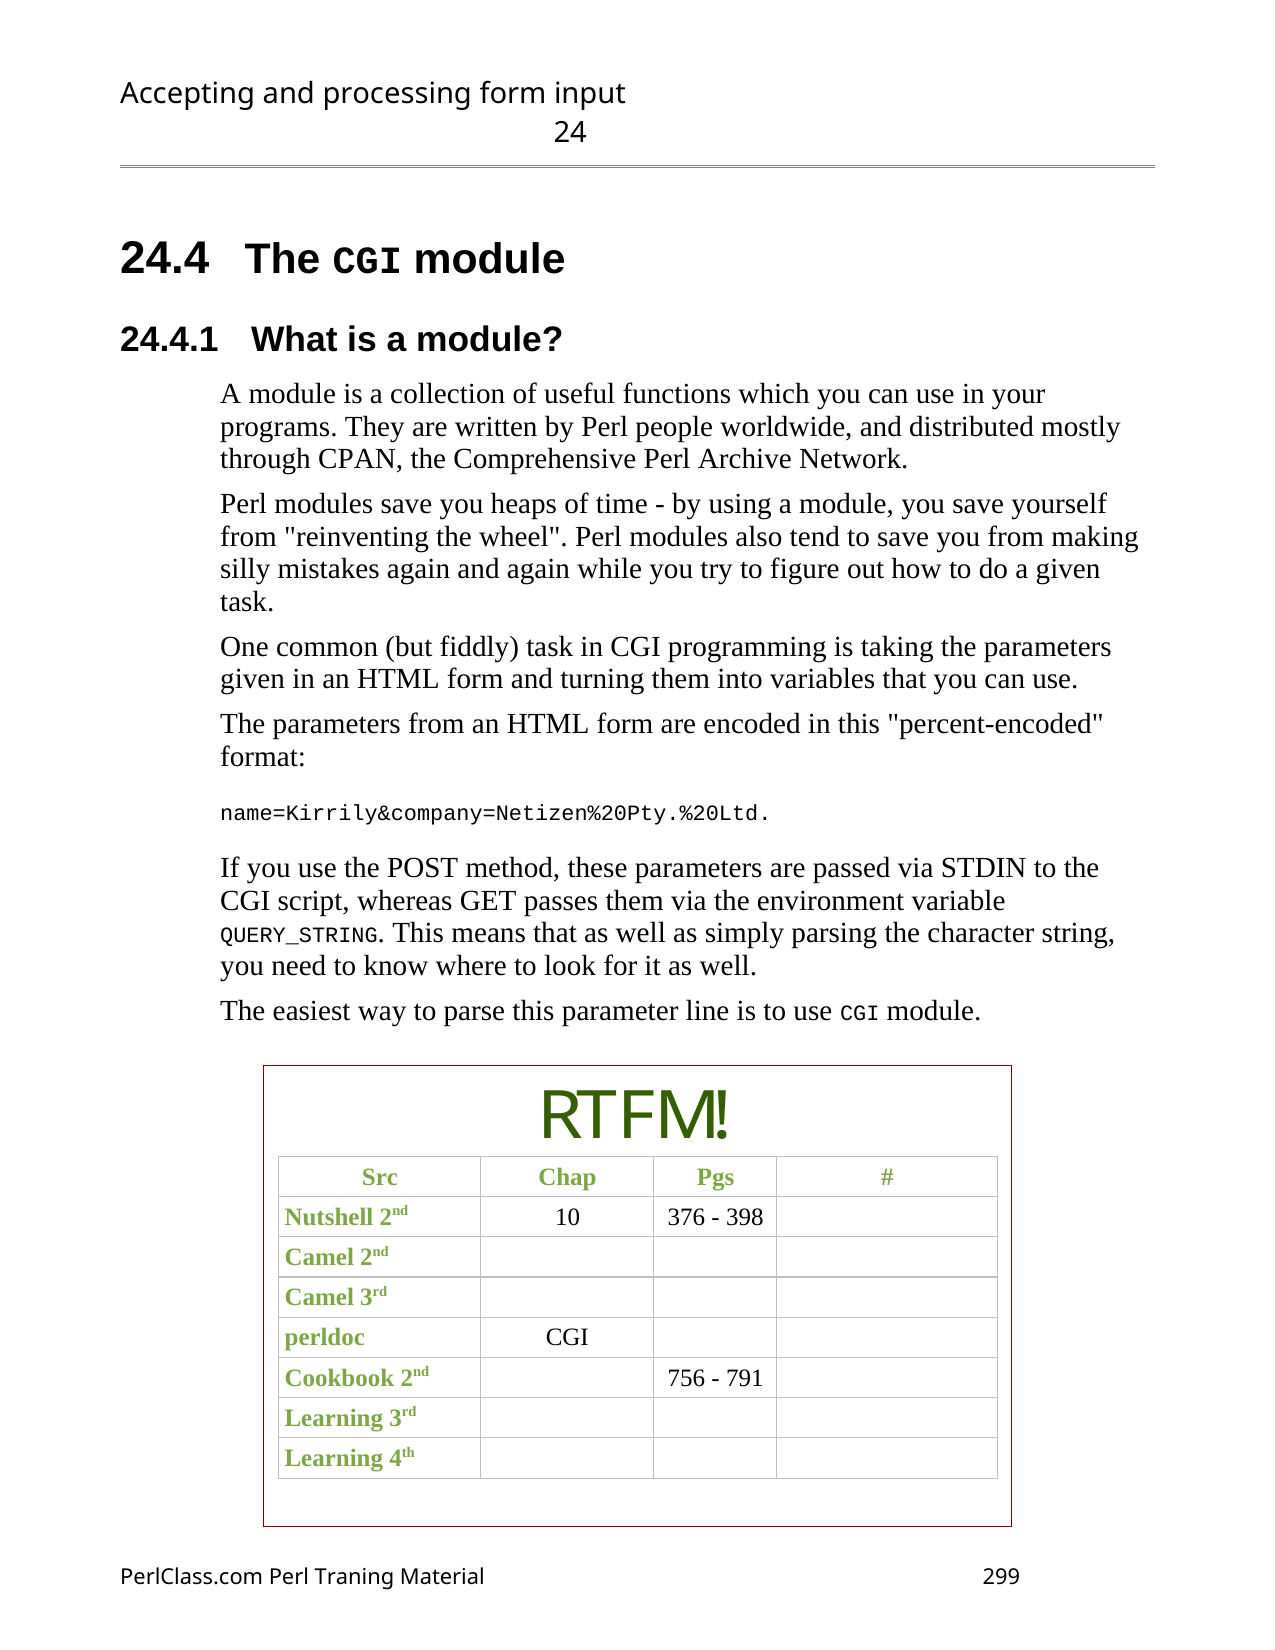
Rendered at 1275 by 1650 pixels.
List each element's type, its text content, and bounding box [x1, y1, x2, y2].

table_cell CGI [481, 1318, 653, 1357]
table_cell [654, 1318, 776, 1357]
table_cell [654, 1237, 776, 1276]
table_cell perldoc [279, 1318, 480, 1357]
table_header Src [279, 1157, 480, 1196]
table_cell [777, 1318, 997, 1357]
table_cell Cookbook 2nd [279, 1358, 480, 1397]
table_cell 10 [481, 1197, 653, 1236]
table_cell [777, 1358, 997, 1397]
subtitle The CGI module [120, 229, 1155, 286]
table_cell 756 - 791 [654, 1358, 776, 1397]
table_cell [481, 1358, 653, 1397]
text Perl modules save you heaps of time - by using a module, you save yourself from "reinventing the wheel". Perl modules also tend to save you from making silly mistakes again and again while you try to figure out how to do a given task. [220, 487, 1155, 617]
text A module is a collection of useful functions which you can use in your programs. They are written by Perl people worldwide, and distributed mostly through CPAN, the Comprehensive Perl Archive Network. [220, 377, 1155, 475]
table_cell [654, 1398, 776, 1437]
table_cell [481, 1398, 653, 1437]
table_cell Nutshell 2nd [279, 1197, 480, 1236]
table_cell Learning 4th [279, 1438, 480, 1477]
text The easiest way to parse this parameter line is to use CGI module. [220, 994, 1155, 1027]
table_cell [777, 1278, 997, 1317]
table_cell [777, 1237, 997, 1276]
text The parameters from an HTML form are encoded in this "percent-encoded" format: [220, 707, 1155, 772]
table_cell [481, 1438, 653, 1477]
subtitle What is a module? [120, 312, 1155, 359]
text If you use the POST method, these parameters are passed via STDIN to the CGI script, whereas GET passes them via the environment variable QUERY_STRING. This means that as well as simply parsing the character string, you need to know where to look for it as well. [220, 852, 1155, 982]
table_header # [777, 1157, 997, 1196]
table_header Chap [481, 1157, 653, 1196]
text One common (but fiddly) task in CGI programming is taking the parameters given in an HTML form and turning them into variables that you can use. [220, 630, 1155, 695]
table_cell Learning 3rd [279, 1398, 480, 1437]
table_cell [777, 1197, 997, 1236]
table_cell [777, 1438, 997, 1477]
text name=Kirrily&company=Netizen%20Pty.%20Ltd. [220, 797, 1155, 827]
table_cell [777, 1398, 997, 1437]
table_cell [654, 1278, 776, 1317]
table_cell Camel 2nd [279, 1237, 480, 1276]
table_cell [481, 1278, 653, 1317]
table_cell 376 - 398 [654, 1197, 776, 1236]
table_cell [481, 1237, 653, 1276]
table_cell [654, 1438, 776, 1477]
table_header Pgs [654, 1157, 776, 1196]
table_cell Camel 3rd [279, 1278, 480, 1317]
